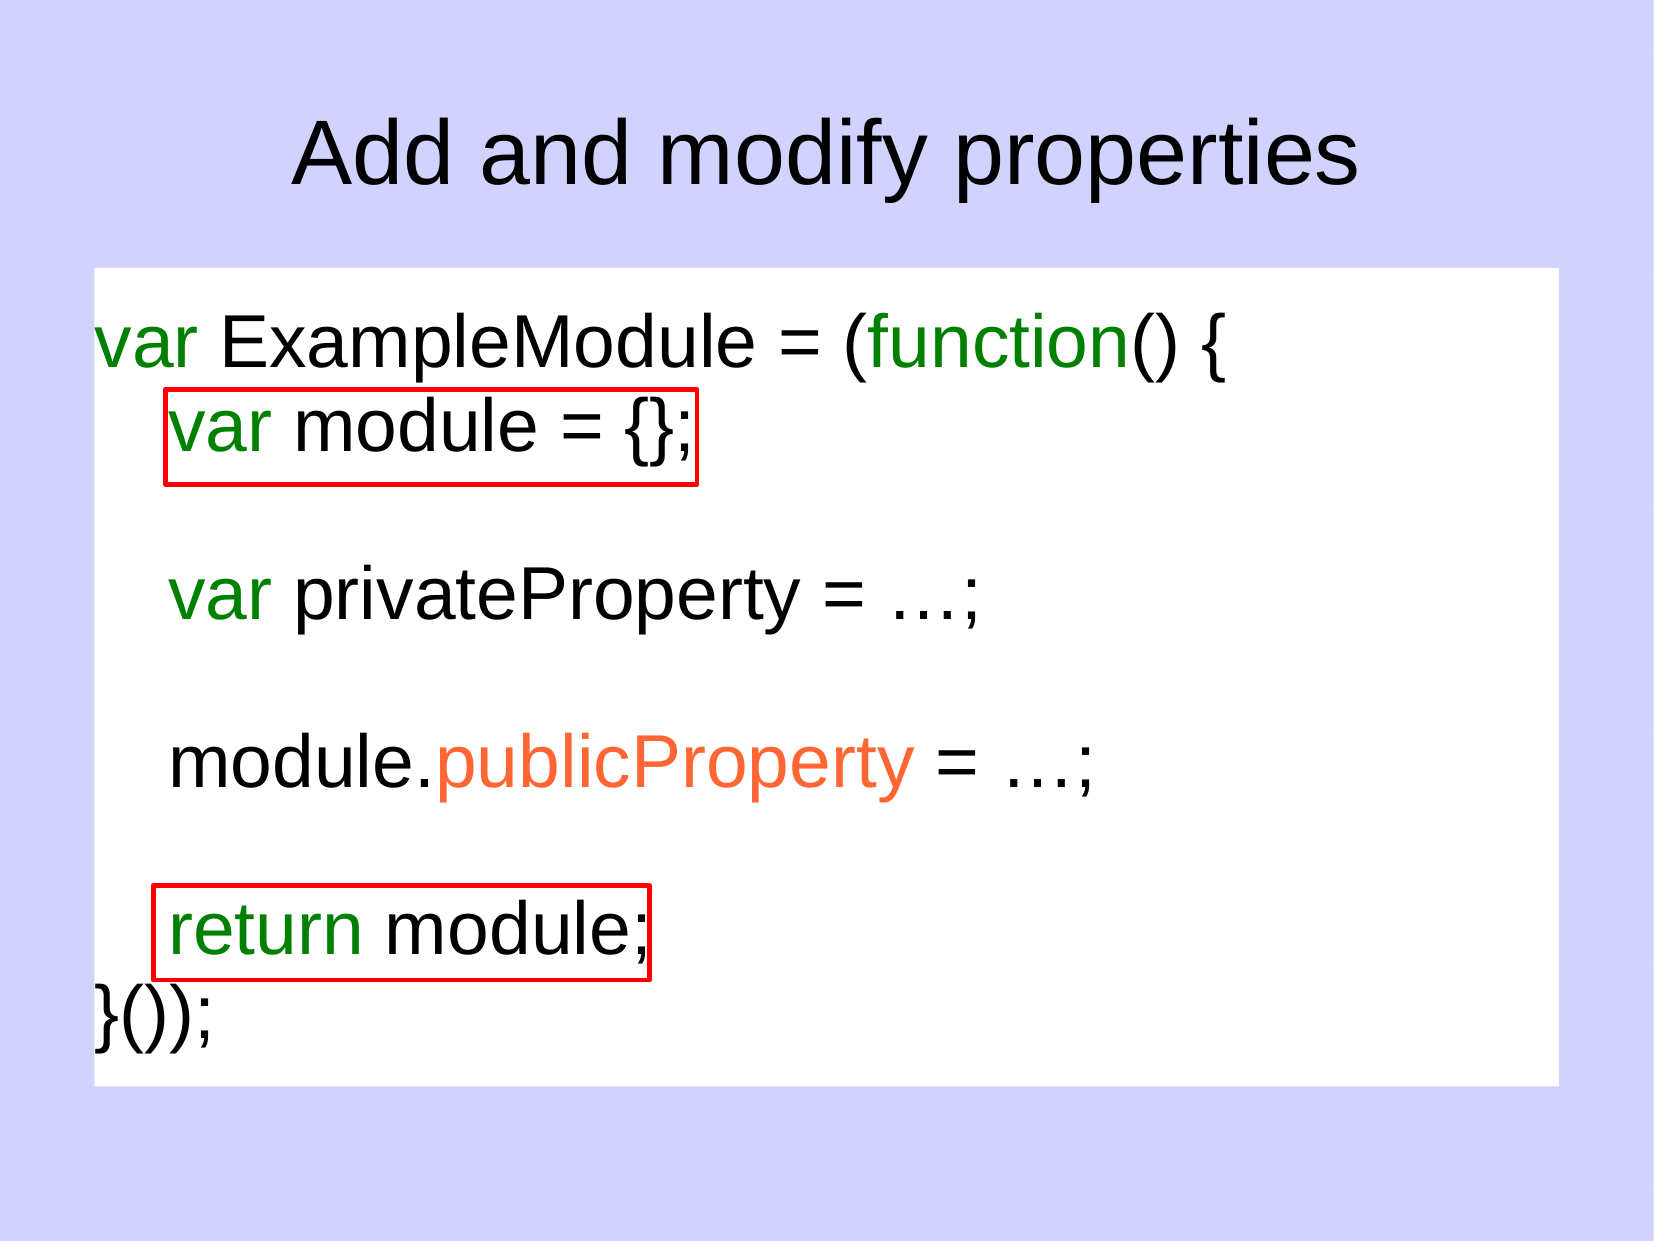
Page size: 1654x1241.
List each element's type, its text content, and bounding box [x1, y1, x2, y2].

title Add and modify properties [82, 49, 1571, 257]
text_box var ExampleModule = (function() { var module = {}; var privateProperty = …; module.publicProperty = …; return module; }()); [94, 267, 1559, 1087]
picture [0, 0, 1654, 1241]
